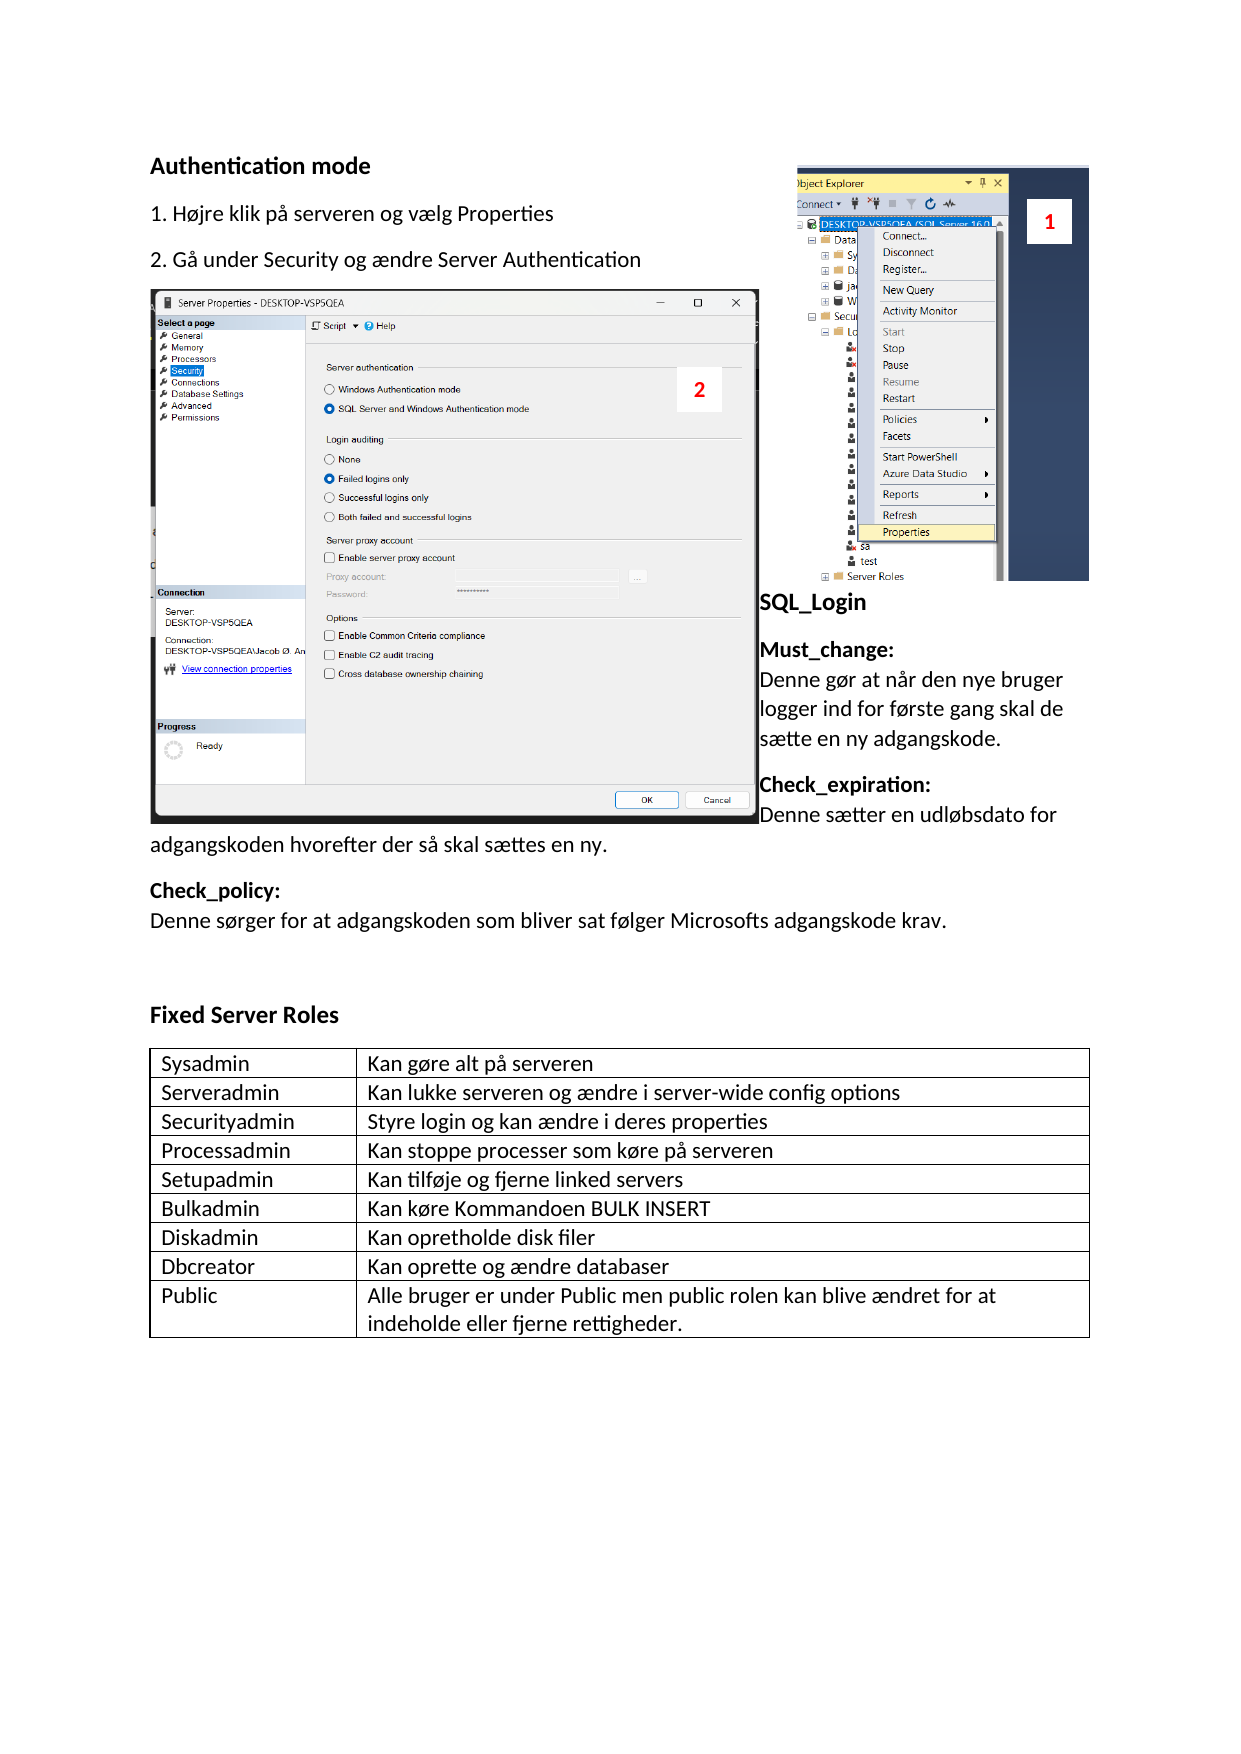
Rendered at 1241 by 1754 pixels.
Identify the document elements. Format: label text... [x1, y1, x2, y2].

text 1. Højre klik på serveren og vælg Properties [150, 199, 797, 227]
table_cell Kan oprette og ændre databaser [357, 1252, 1089, 1280]
text 1 [1042, 207, 1057, 235]
table_cell Kan lukke serveren og ændre i server-wide config options [357, 1078, 1089, 1106]
text [677, 367, 722, 412]
text Fixed Server Roles [150, 999, 1090, 1029]
table_cell Alle bruger er under Public men public rolen kan blive ændret for at indeholde eller fjerne rettigheder. [357, 1281, 1089, 1337]
table_cell Setupadmin [151, 1165, 356, 1193]
table_cell Public [151, 1281, 356, 1337]
table_cell Dbcreator [151, 1252, 356, 1280]
table_cell Bulkadmin [151, 1194, 356, 1222]
text 2 [692, 375, 707, 403]
table_header Sysadmin [151, 1049, 356, 1077]
table_cell Kan stoppe processer som køre på serveren [357, 1136, 1089, 1164]
table_cell Kan opretholde disk filer [357, 1223, 1089, 1251]
text Authentication mode [150, 150, 1090, 181]
table_cell Serveradmin [151, 1078, 356, 1106]
text 2. Gå under Security og ændre Server Authentication [150, 245, 797, 273]
table_header Kan gøre alt på serveren [357, 1049, 1089, 1077]
table_cell Securityadmin [151, 1107, 356, 1135]
table_cell Diskadmin [151, 1223, 356, 1251]
text Check_policy: Denne sørger for at adgangskoden som bliver sat følger Microsofts adgangskode krav. [150, 876, 1090, 934]
table_cell Kan køre Kommandoen BULK INSERT [357, 1194, 1089, 1222]
text SQL_Login [760, 523, 1090, 617]
text [1027, 199, 1072, 244]
text Check_expiration: Denne sætter en udløbsdato for adgangskoden hvorefter der så skal sættes en ny. [150, 771, 1090, 858]
text Must_change: Denne gør at når den nye bruger logger ind for første gang skal de sætte en ny adgangskode. [760, 635, 1090, 752]
table_cell Processadmin [151, 1136, 356, 1164]
table_cell Styre login og kan ændre i deres properties [357, 1107, 1089, 1135]
table_cell Kan tilføje og fjerne linked servers [357, 1165, 1089, 1193]
